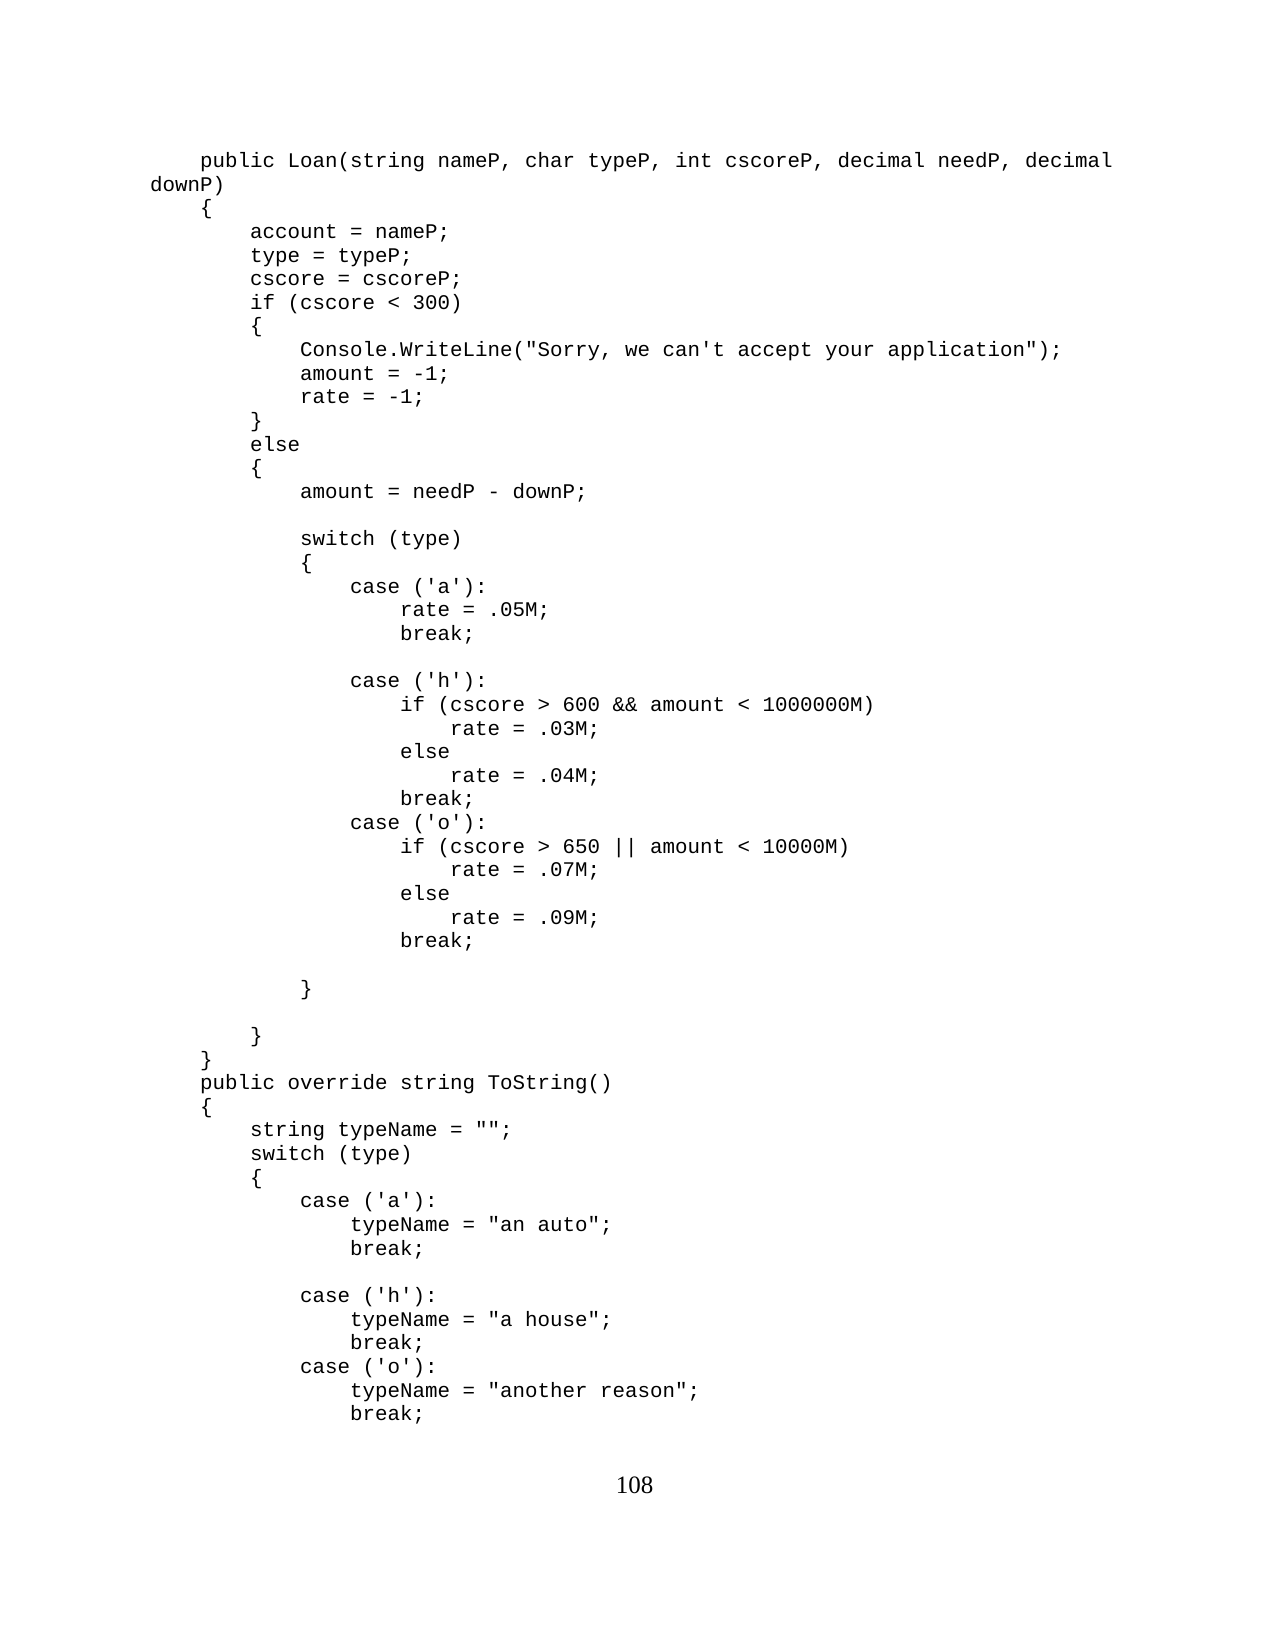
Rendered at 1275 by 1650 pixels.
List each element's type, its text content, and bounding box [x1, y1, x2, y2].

text rate = .07M; [150, 859, 1125, 883]
text } [150, 1025, 1125, 1048]
text break; [150, 1403, 1125, 1427]
text typeName = "an auto"; [150, 1214, 1125, 1238]
text break; [150, 930, 1125, 954]
text } [150, 1048, 1125, 1072]
text rate = .03M; [150, 717, 1125, 741]
text case ('a'): [150, 576, 1125, 599]
text if (cscore > 650 || amount < 10000M) [150, 836, 1125, 859]
text } [150, 410, 1125, 434]
text break; [150, 788, 1125, 812]
text case ('h'): [150, 1285, 1125, 1309]
text amount = needP - downP; [150, 481, 1125, 505]
text rate = -1; [150, 386, 1125, 410]
text Console.WriteLine("Sorry, we can't accept your application"); [150, 339, 1125, 363]
text { [150, 1096, 1125, 1119]
text case ('h'): [150, 670, 1125, 694]
text if (cscore > 600 && amount < 1000000M) [150, 694, 1125, 717]
text break; [150, 1238, 1125, 1261]
text rate = .04M; [150, 765, 1125, 788]
text account = nameP; [150, 221, 1125, 244]
text case ('o'): [150, 1356, 1125, 1379]
text public Loan(string nameP, char typeP, int cscoreP, decimal needP, decimal downP) [150, 150, 1125, 197]
text else [150, 434, 1125, 457]
text typeName = "another reason"; [150, 1379, 1125, 1403]
text { [150, 316, 1125, 339]
text break; [150, 623, 1125, 647]
text { [150, 552, 1125, 576]
text string typeName = ""; [150, 1119, 1125, 1143]
text public override string ToString() [150, 1072, 1125, 1096]
text rate = .05M; [150, 599, 1125, 623]
text { [150, 1167, 1125, 1190]
text typeName = "a house"; [150, 1309, 1125, 1332]
text break; [150, 1332, 1125, 1356]
text } [150, 978, 1125, 1001]
text if (cscore < 300) [150, 292, 1125, 316]
text else [150, 741, 1125, 765]
text { [150, 197, 1125, 221]
text case ('o'): [150, 812, 1125, 836]
text rate = .09M; [150, 907, 1125, 930]
text case ('a'): [150, 1190, 1125, 1214]
text type = typeP; [150, 244, 1125, 268]
text switch (type) [150, 528, 1125, 552]
text amount = -1; [150, 363, 1125, 386]
text cscore = cscoreP; [150, 268, 1125, 292]
text else [150, 883, 1125, 907]
text switch (type) [150, 1143, 1125, 1167]
text { [150, 457, 1125, 481]
